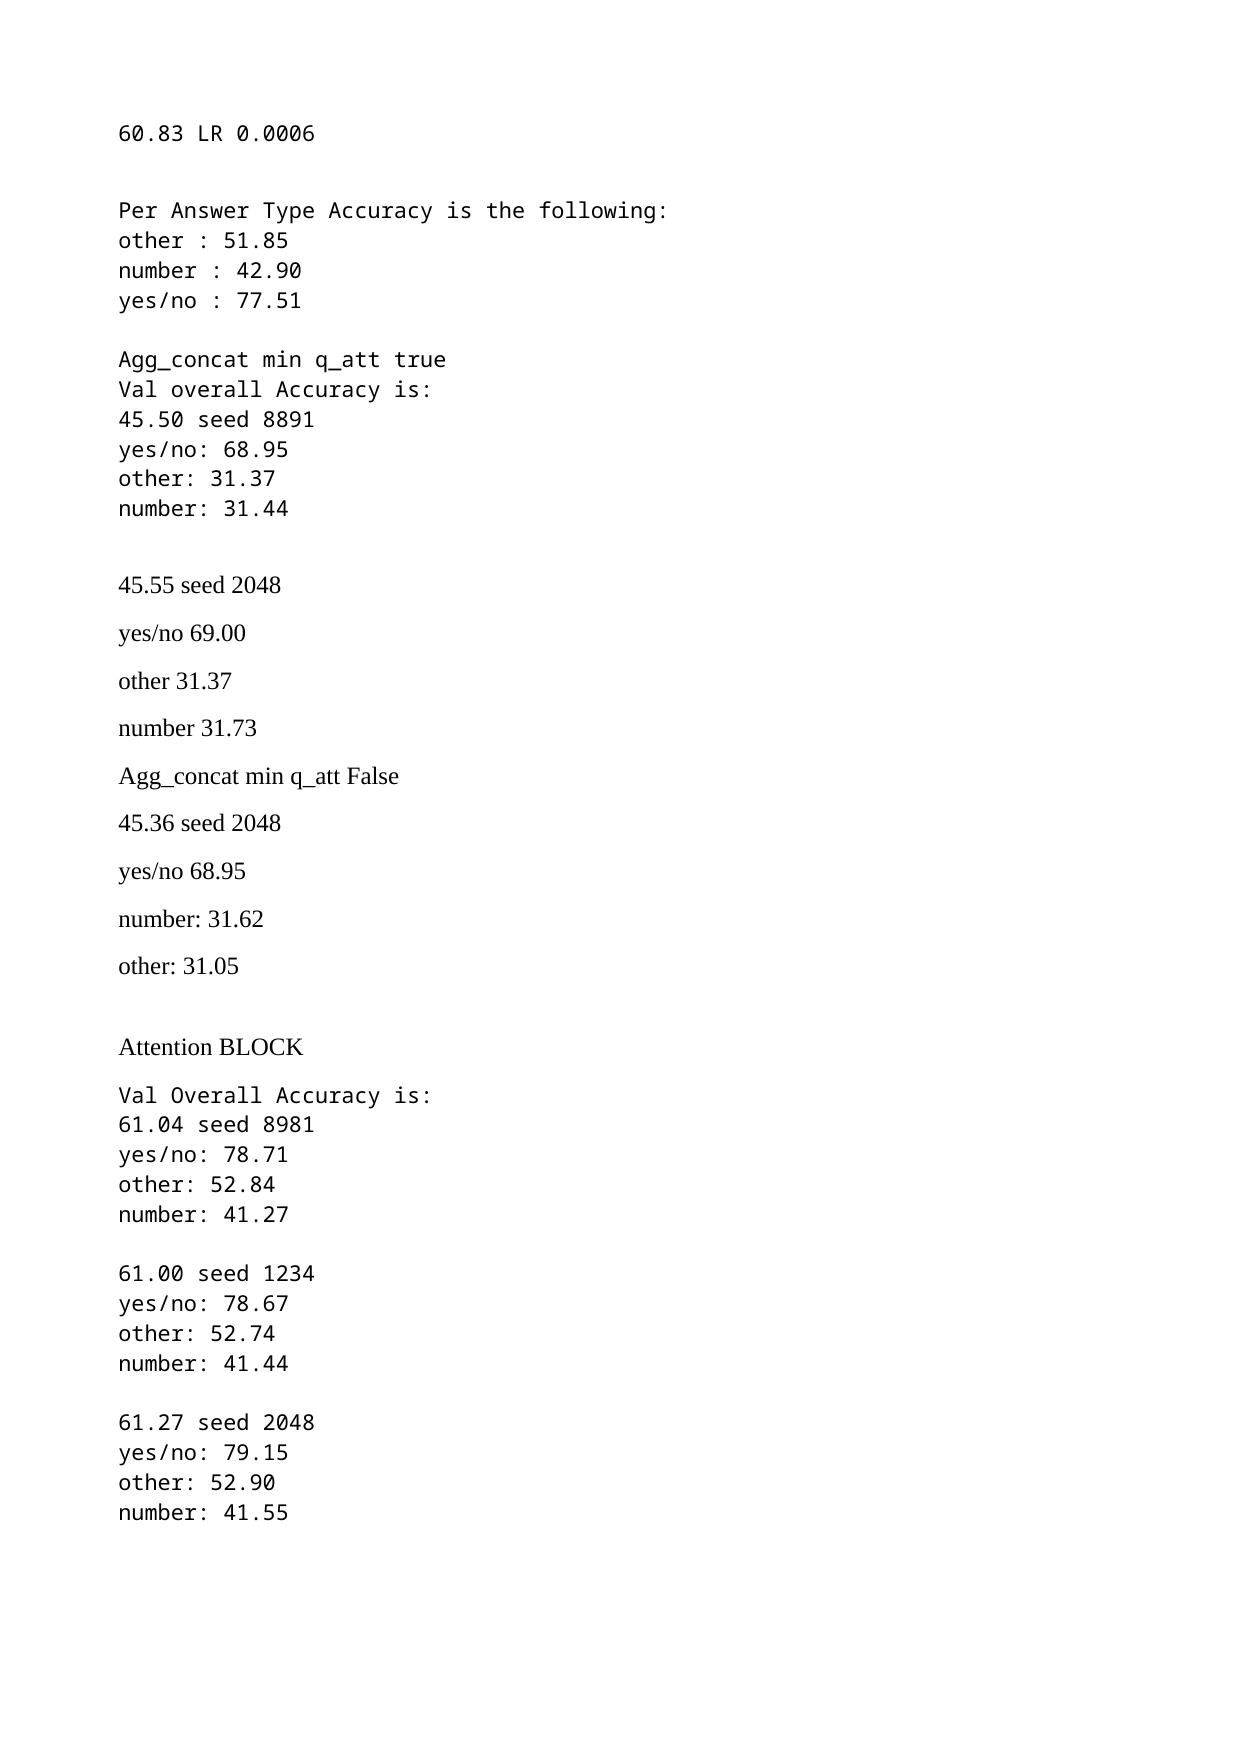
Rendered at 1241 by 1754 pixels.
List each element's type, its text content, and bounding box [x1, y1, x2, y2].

text yes/no 69.00 [118, 618, 1122, 647]
text 61.00 seed 1234 [118, 1258, 1122, 1288]
text 45.50 seed 8891 [118, 404, 1122, 433]
text other: 52.84 [118, 1169, 1122, 1199]
text yes/no: 79.15 [118, 1437, 1122, 1467]
text yes/no 68.95 [118, 856, 1122, 885]
text 45.36 seed 2048 [118, 808, 1122, 837]
text 61.04 seed 8981 [118, 1109, 1122, 1139]
text other : 51.85 [118, 225, 1122, 255]
text yes/no: 68.95 [118, 433, 1122, 463]
text Agg_concat min q_att False [118, 761, 1122, 790]
text Val Overall Accuracy is: [118, 1079, 1122, 1109]
text number 31.73 [118, 713, 1122, 742]
text other: 52.74 [118, 1318, 1122, 1348]
text Val overall Accuracy is: [118, 374, 1122, 404]
text number: 41.27 [118, 1199, 1122, 1228]
text number: 31.44 [118, 493, 1122, 523]
text other: 52.90 [118, 1467, 1122, 1497]
text 60.83 LR 0.0006 [118, 118, 1122, 148]
text other: 31.37 [118, 463, 1122, 493]
text 61.27 seed 2048 [118, 1407, 1122, 1437]
text yes/no: 78.71 [118, 1139, 1122, 1169]
text number: 41.44 [118, 1348, 1122, 1377]
text 45.55 seed 2048 [118, 571, 1122, 599]
text number: 41.55 [118, 1497, 1122, 1526]
text yes/no : 77.51 [118, 284, 1122, 314]
text Attention BLOCK [118, 999, 1122, 1061]
text number: 31.62 [118, 904, 1122, 932]
text other: 31.05 [118, 951, 1122, 980]
text Agg_concat min q_att true [118, 344, 1122, 374]
text yes/no: 78.67 [118, 1288, 1122, 1318]
text other 31.37 [118, 666, 1122, 694]
text number : 42.90 [118, 255, 1122, 284]
text Per Answer Type Accuracy is the following: [118, 195, 1122, 225]
